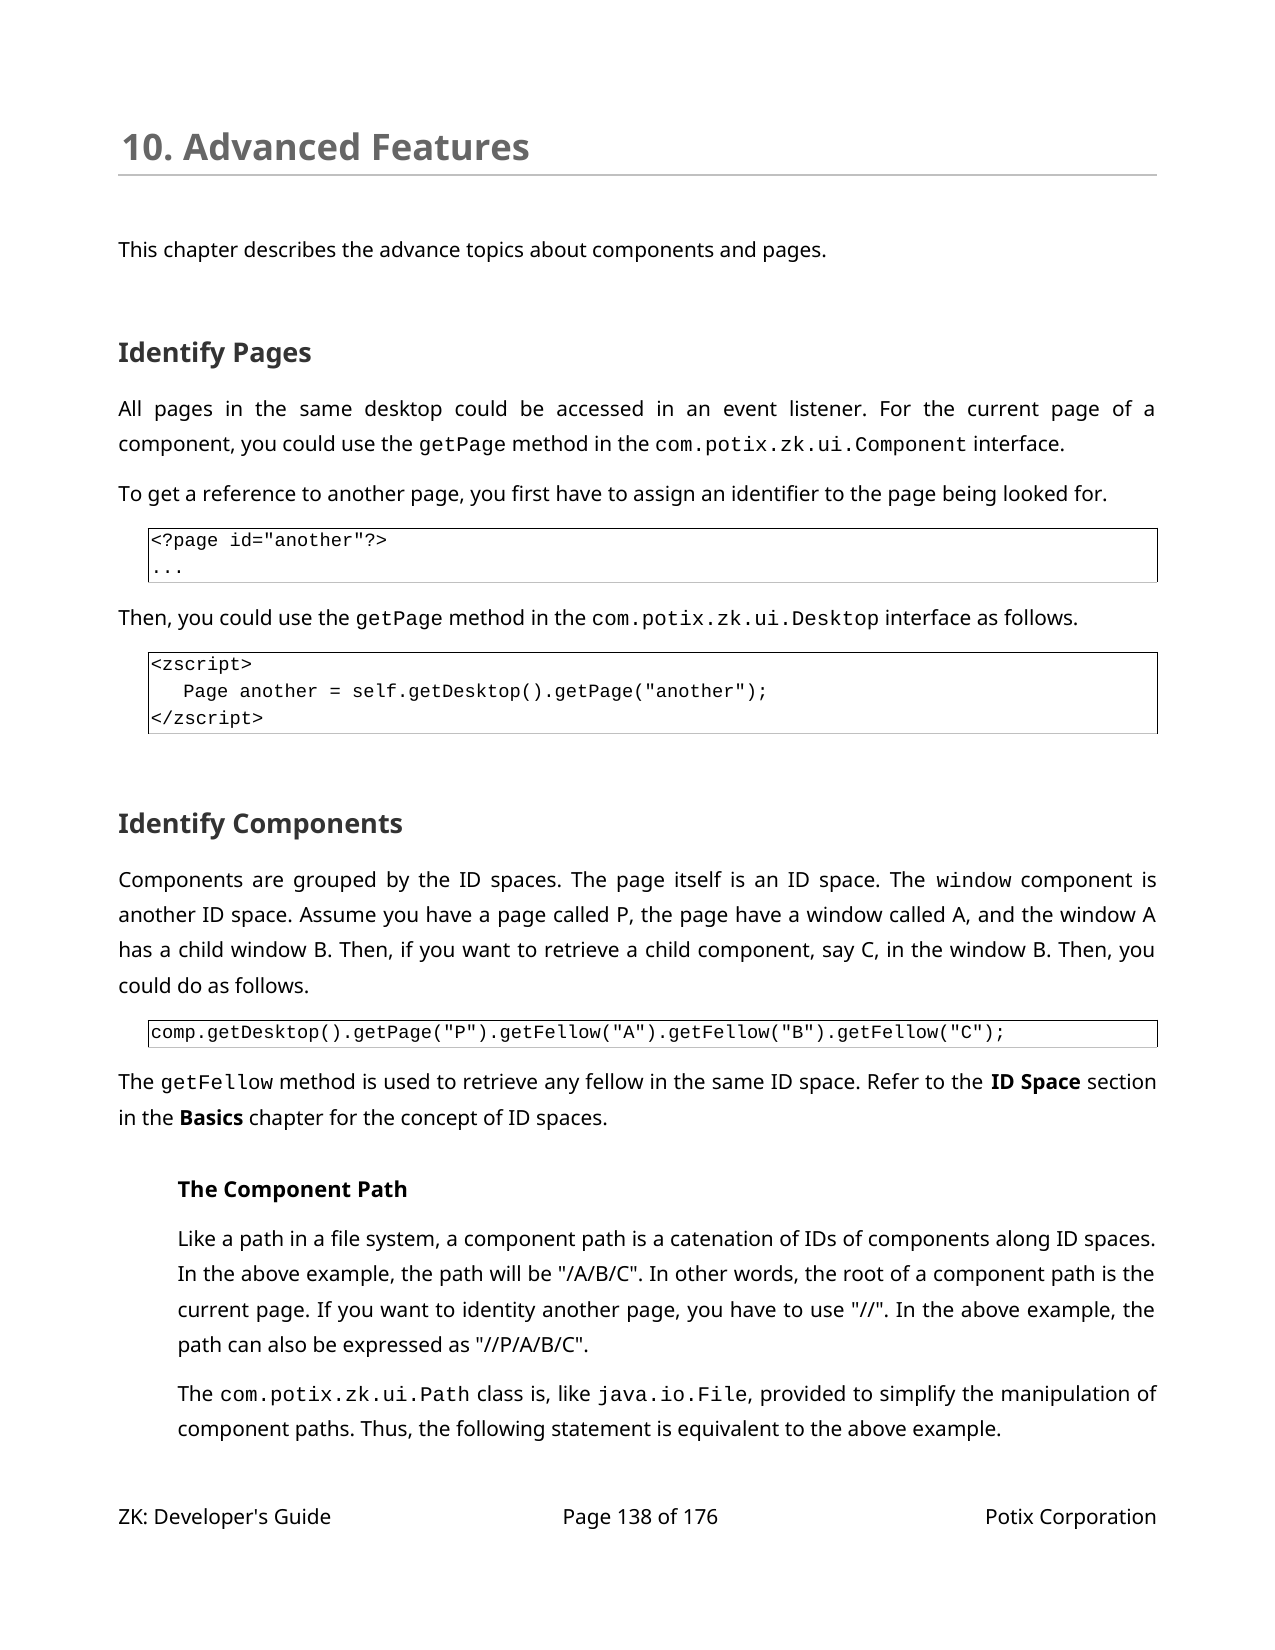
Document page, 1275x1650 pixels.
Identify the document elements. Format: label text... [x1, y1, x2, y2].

text <zscript> [149, 653, 1157, 676]
subtitle 10. Advanced Features [118, 118, 1157, 174]
text The com.potix.zk.ui.Path class is, like java.io.File, provided to simplify the manipulation of component paths. Thus, the following statement is equivalent to the above example. [177, 1379, 1157, 1443]
subtitle The Component Path [177, 1174, 1157, 1204]
subtitle Identify Components [118, 804, 1157, 841]
text comp.getDesktop().getPage("P").getFellow("A").getFellow("B").getFellow("C"); [149, 1021, 1157, 1047]
subtitle Identify Pages [118, 334, 1157, 371]
text To get a reference to another page, you first have to assign an identifier to the page being looked for. [118, 479, 1157, 507]
text Page another = self.getDesktop().getPage("another"); [149, 679, 1157, 703]
text This chapter describes the advance topics about components and pages. [118, 235, 1157, 263]
text Like a path in a file system, a component path is a catenation of IDs of components along ID spaces. In the above example, the path will be "/A/B/C". In other words, the root of a component path is the current page. If you want to identity another page, you have to use "//". In the above example, the path can also be expressed as "//P/A/B/C". [177, 1224, 1157, 1358]
text <?page id="another"?> [149, 529, 1157, 552]
text ... [149, 555, 1157, 582]
text Components are grouped by the ID spaces. The page itself is an ID space. The window component is another ID space. Assume you have a page called P, the page have a window called A, and the window A has a child window B. Then, if you want to retrieve a child component, say C, in the window B. Then, you could do as follows. [118, 865, 1157, 999]
text The getFellow method is used to retrieve any fellow in the same ID space. Refer to the ID Space section in the Basics chapter for the concept of ID spaces. [118, 1067, 1157, 1131]
text Then, you could use the getPage method in the com.potix.zk.ui.Desktop interface as follows. [118, 603, 1157, 631]
text </zscript> [149, 706, 1157, 733]
text All pages in the same desktop could be accessed in an event listener. For the current page of a component, you could use the getPage method in the com.potix.zk.ui.Component interface. [118, 394, 1157, 458]
